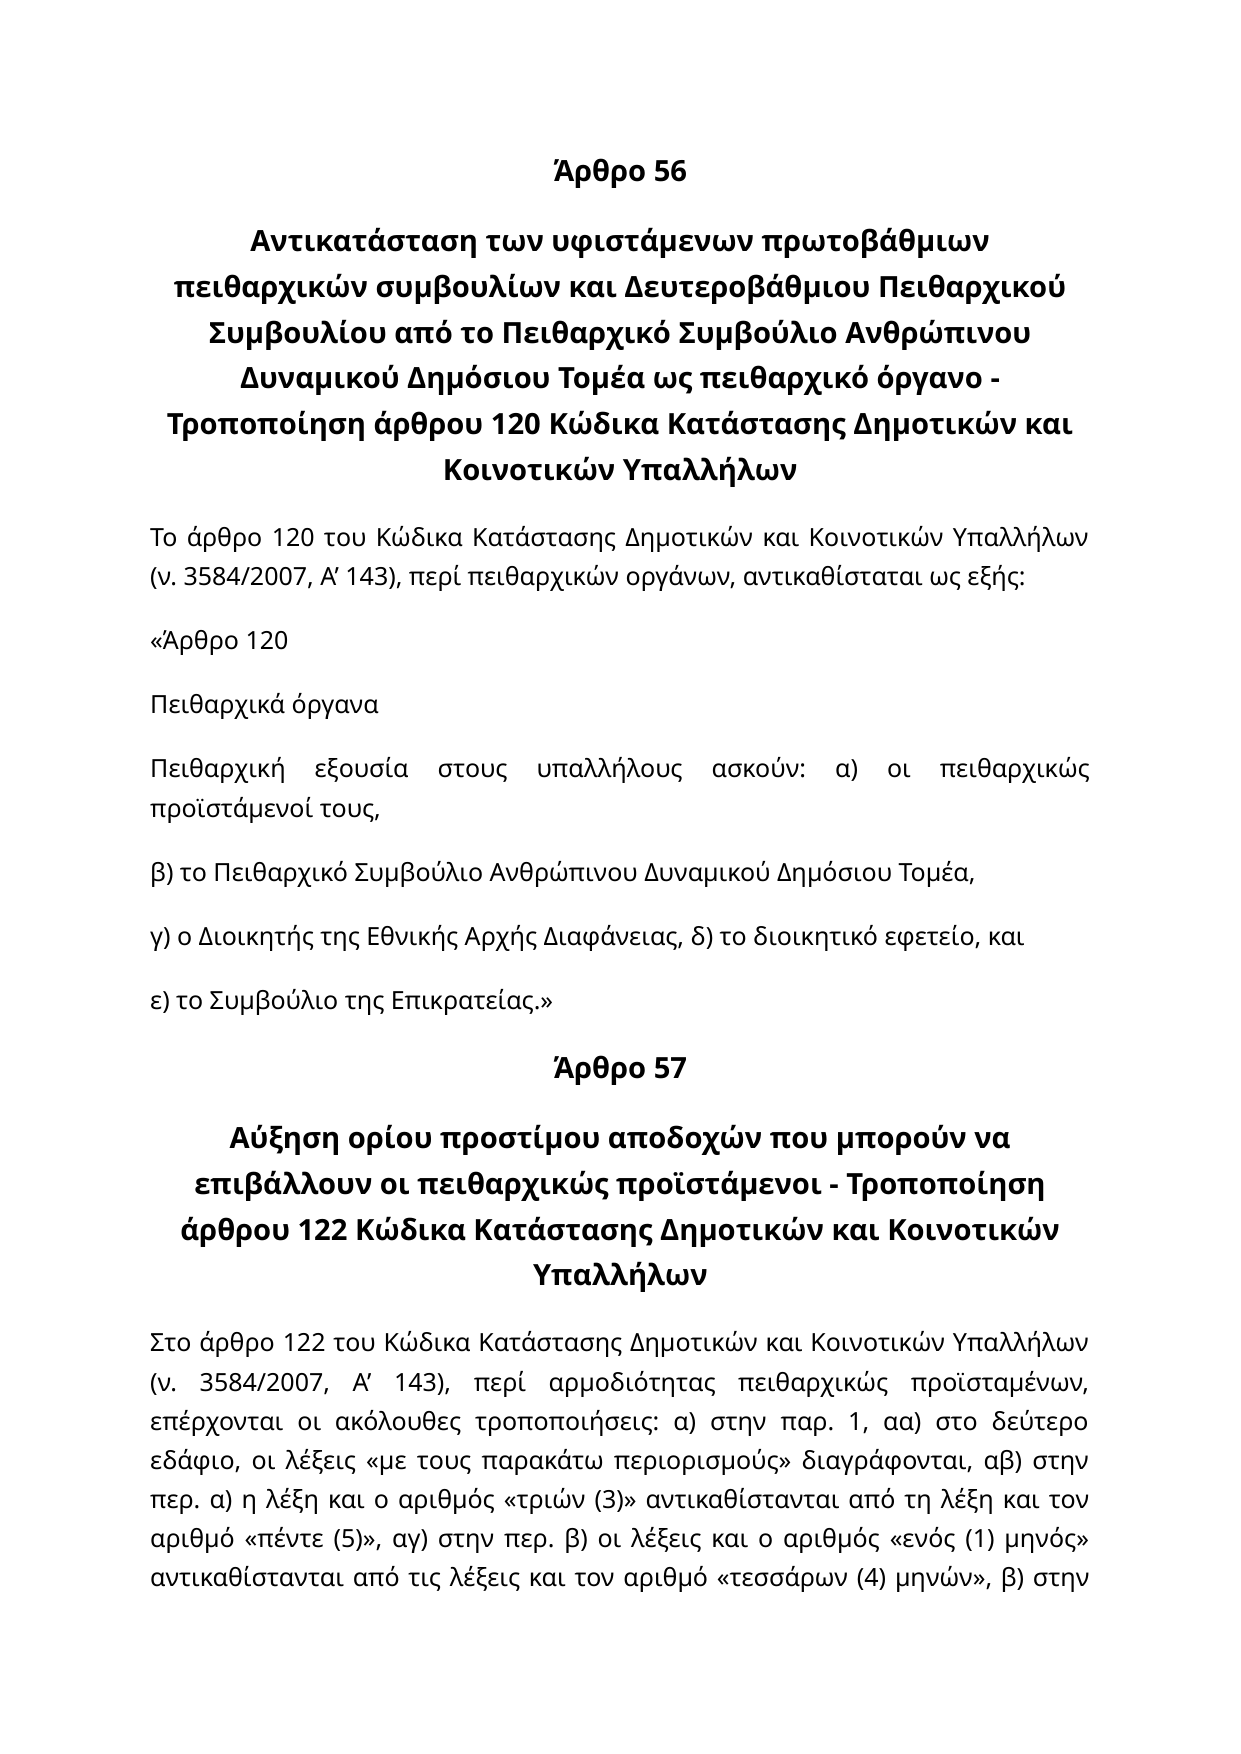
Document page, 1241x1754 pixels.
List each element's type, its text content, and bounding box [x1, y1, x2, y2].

text Πειθαρχικά όργανα [150, 687, 1090, 721]
text ε) το Συμβούλιο της Επικρατείας.» [150, 983, 1090, 1017]
text γ) ο Διοικητής της Εθνικής Αρχής Διαφάνειας, δ) το διοικητικό εφετείο, και [150, 918, 1090, 953]
subtitle Άρθρο 57 [150, 1047, 1090, 1087]
text Το άρθρο 120 του Κώδικα Κατάστασης Δημοτικών και Κοινοτικών Υπαλλήλων (ν. 3584/2007, Α’ 143), περί πειθαρχικών οργάνων, αντικαθίσταται ως εξής: [150, 519, 1090, 593]
text β) το Πειθαρχικό Συμβούλιο Ανθρώπινου Δυναμικού Δημόσιου Τομέα, [150, 854, 1090, 888]
text Πειθαρχική εξουσία στους υπαλλήλους ασκούν: α) οι πειθαρχικώς προϊστάμενοί τους, [150, 751, 1090, 824]
subtitle Αύξηση ορίου προστίμου αποδοχών που μπορούν να επιβάλλουν οι πειθαρχικώς προϊστάμενοι - Τροποποίηση άρθρου 122 Κώδικα Κατάστασης Δημοτικών και Κοινοτικών Υπαλλήλων [150, 1117, 1090, 1294]
text «Άρθρο 120 [150, 623, 1090, 657]
subtitle Άρθρο 56 [150, 150, 1090, 190]
text Στο άρθρο 122 του Κώδικα Κατάστασης Δημοτικών και Κοινοτικών Υπαλλήλων (ν. 3584/2007, Α’ 143), περί αρμοδιότητας πειθαρχικώς προϊσταμένων, επέρχονται οι ακόλουθες τροποποιήσεις: α) στην παρ. 1, αα) στο δεύτερο εδάφιο, οι λέξεις «με τους παρακάτω περιορισμούς» διαγράφονται, αβ) στην περ. α) η λέξη και ο αριθμός «τριών (3)» αντικαθίστανται από τη λέξη και τον αριθμό «πέντε (5)», αγ) στην περ. β) οι λέξεις και ο αριθμός «ενός (1) μηνός» αντικαθίστανται από τις λέξεις και τον αριθμό «τεσσάρων (4) μηνών», β) στην [150, 1325, 1090, 1594]
subtitle Αντικατάσταση των υφιστάμενων πρωτοβάθμιων πειθαρχικών συμβουλίων και Δευτεροβάθμιου Πειθαρχικού Συμβουλίου από το Πειθαρχικό Συμβούλιο Ανθρώπινου Δυναμικού Δημόσιου Τομέα ως πειθαρχικό όργανο - Τροποποίηση άρθρου 120 Κώδικα Κατάστασης Δημοτικών και Κοινοτικών Υπαλλήλων [150, 221, 1090, 488]
